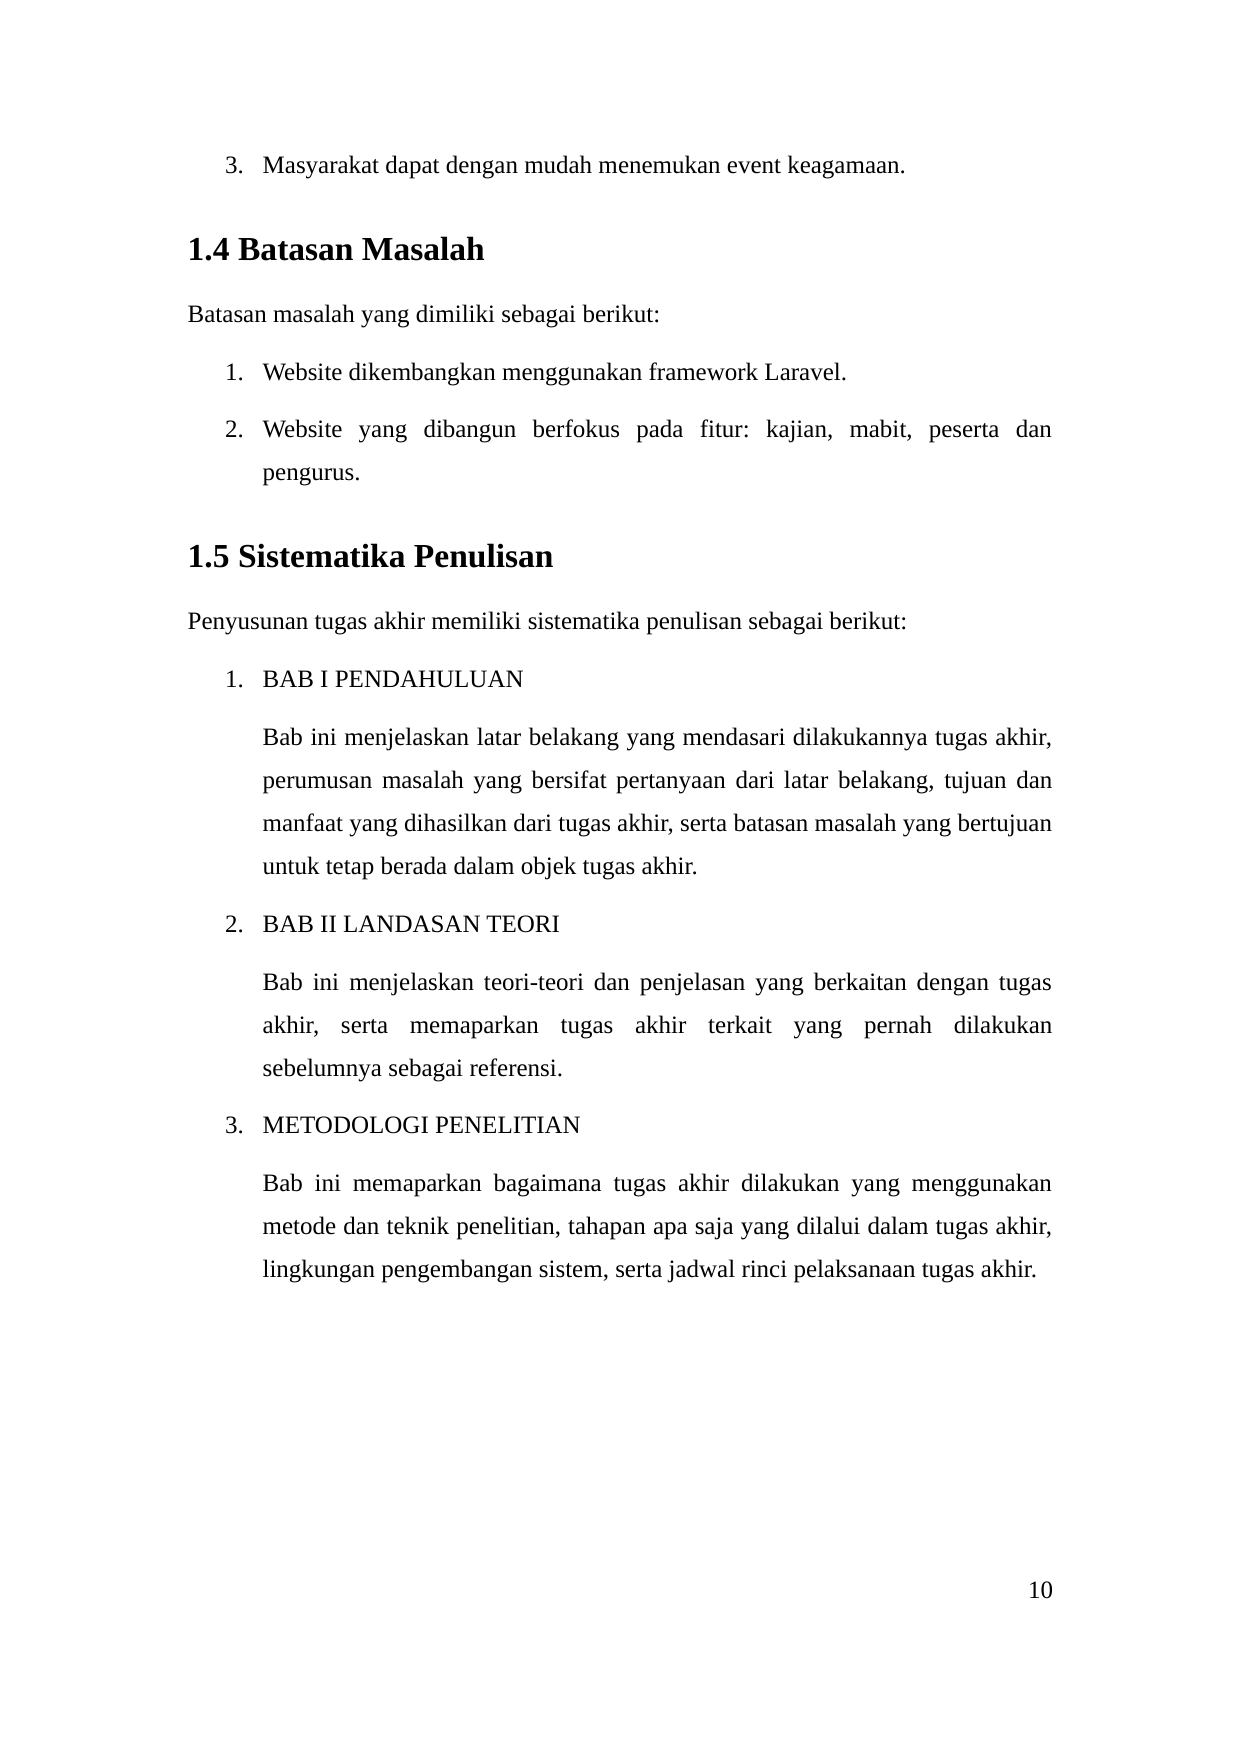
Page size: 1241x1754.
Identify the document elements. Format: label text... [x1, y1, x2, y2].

list BAB II LANDASAN TEORI [225, 909, 1053, 938]
list METODOLOGI PENELITIAN [225, 1111, 1053, 1139]
subtitle Batasan Masalah [187, 228, 1053, 267]
list Masyarakat dapat dengan mudah menemukan event keagamaan. [225, 150, 1053, 179]
list Website yang dibangun berfokus pada fitur: kajian, mabit, peserta dan pengurus. [225, 414, 1053, 486]
list Bab ini menjelaskan latar belakang yang mendasari dilakukannya tugas akhir, perumusan masalah yang bersifat pertanyaan dari latar belakang, tujuan dan manfaat yang dihasilkan dari tugas akhir, serta batasan masalah yang bertujuan untuk tetap berada dalam objek tugas akhir. [225, 722, 1053, 880]
list BAB I PENDAHULUAN [225, 664, 1053, 693]
subtitle Sistematika Penulisan [187, 536, 1053, 575]
text Batasan masalah yang dimiliki sebagai berikut: [187, 299, 1053, 328]
list Website dikembangkan menggunakan framework Laravel. [225, 357, 1053, 385]
text Penyusunan tugas akhir memiliki sistematika penulisan sebagai berikut: [187, 606, 1053, 635]
list Bab ini memaparkan bagaimana tugas akhir dilakukan yang menggunakan metode dan teknik penelitian, tahapan apa saja yang dilalui dalam tugas akhir, lingkungan pengembangan sistem, serta jadwal rinci pelaksanaan tugas akhir. [225, 1168, 1053, 1283]
list Bab ini menjelaskan teori-teori dan penjelasan yang berkaitan dengan tugas akhir, serta memaparkan tugas akhir terkait yang pernah dilakukan sebelumnya sebagai referensi. [225, 967, 1053, 1082]
